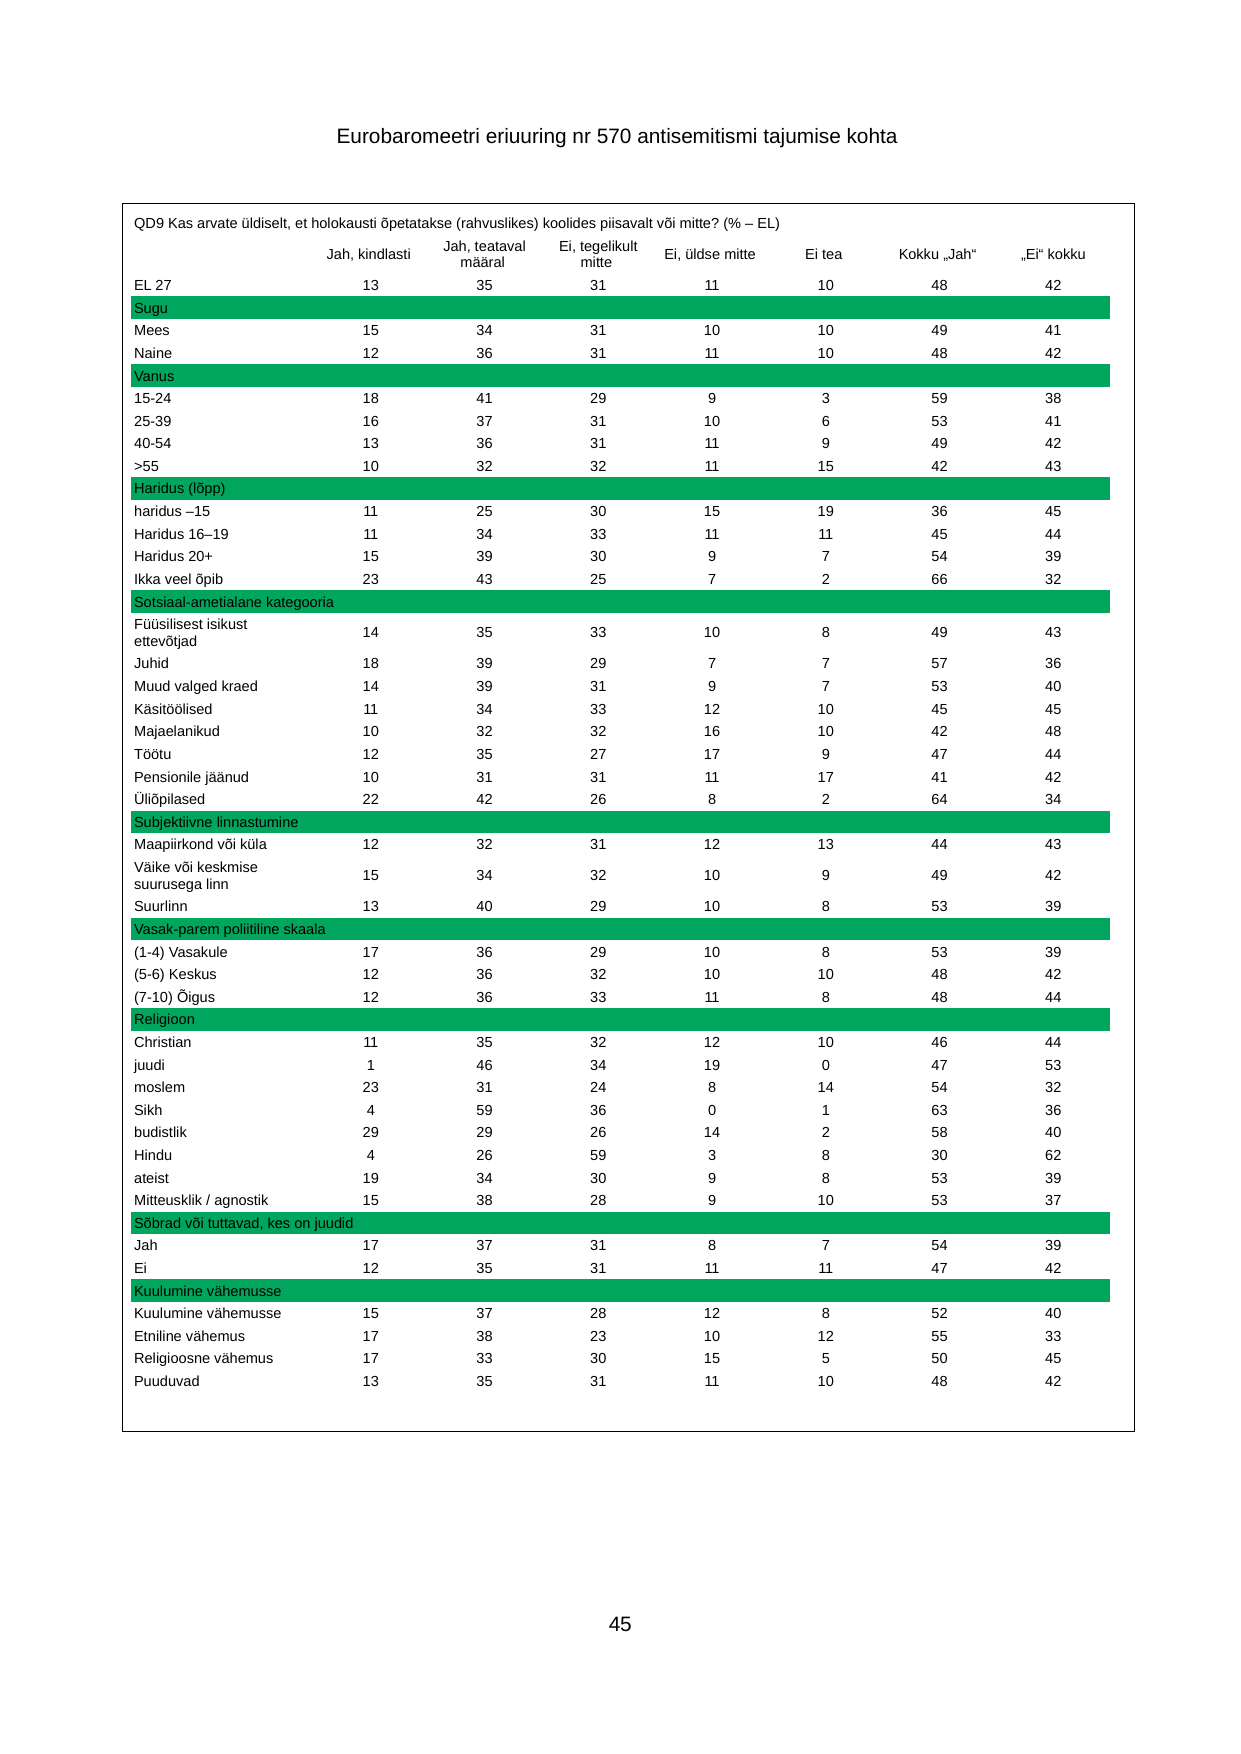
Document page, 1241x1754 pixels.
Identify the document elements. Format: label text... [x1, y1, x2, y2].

table_cell 48 [883, 1370, 996, 1392]
table_cell 8 [655, 1234, 769, 1257]
table_cell 12 [769, 1325, 882, 1347]
table_cell 58 [883, 1121, 996, 1144]
table_cell 11 [314, 698, 427, 720]
table_cell 43 [428, 568, 541, 590]
table_cell 32 [541, 963, 655, 986]
table_cell 39 [428, 652, 541, 675]
table_cell 12 [655, 1302, 769, 1324]
table_cell 59 [883, 387, 996, 409]
table_cell 38 [428, 1325, 541, 1347]
table_cell 8 [769, 613, 882, 652]
table_cell 45 [996, 1347, 1110, 1370]
table_cell 8 [769, 895, 882, 918]
table_cell 42 [996, 274, 1110, 296]
table_cell 49 [883, 613, 996, 652]
table_cell 9 [655, 1166, 769, 1189]
table_cell 25 [541, 568, 655, 590]
table_cell 19 [655, 1053, 769, 1076]
table_cell 10 [655, 963, 769, 986]
table_cell 9 [769, 743, 882, 765]
table_cell 47 [883, 1053, 996, 1076]
table_cell 15 [314, 319, 427, 342]
table_cell (1-4) Vasakule [131, 940, 314, 963]
table_cell Kokku „Jah“ [883, 235, 996, 274]
table_cell 42 [996, 765, 1110, 788]
table_cell 44 [996, 986, 1110, 1008]
table_cell 36 [428, 986, 541, 1008]
table_cell Füüsilisest isikust ettevõtjad [131, 613, 314, 652]
table_header QD9 Kas arvate üldiselt, et holokausti õpetatakse (rahvuslikes) koolides piisavalt või mitte? (% – EL) [131, 212, 1110, 234]
table_cell 36 [883, 500, 996, 522]
table_cell 7 [655, 568, 769, 590]
table_cell 36 [428, 342, 541, 364]
table_cell 40-54 [131, 432, 314, 455]
table_cell 7 [655, 652, 769, 675]
table_cell 30 [541, 545, 655, 568]
table_cell 36 [428, 432, 541, 455]
table_cell 11 [655, 274, 769, 296]
table_cell 33 [428, 1347, 541, 1370]
table_cell 8 [769, 1302, 882, 1324]
table_cell 9 [655, 1189, 769, 1212]
table_cell 11 [769, 1257, 882, 1279]
table_cell 42 [996, 1370, 1110, 1392]
table_cell 39 [996, 1166, 1110, 1189]
table_cell 29 [428, 1121, 541, 1144]
table_cell 12 [314, 986, 427, 1008]
table_cell 44 [883, 833, 996, 856]
table_cell 42 [996, 963, 1110, 986]
table_cell Muud valged kraed [131, 675, 314, 697]
table_cell 7 [769, 675, 882, 697]
table_cell 48 [883, 986, 996, 1008]
table_cell 15 [314, 1302, 427, 1324]
table_cell 18 [314, 387, 427, 409]
table_cell 31 [541, 319, 655, 342]
table_cell 39 [996, 940, 1110, 963]
table_cell 35 [428, 1031, 541, 1053]
table_cell 10 [655, 895, 769, 918]
table_cell 44 [996, 523, 1110, 545]
table_cell 29 [541, 895, 655, 918]
table_cell 10 [769, 963, 882, 986]
table_cell 10 [769, 720, 882, 743]
table_cell 47 [883, 743, 996, 765]
table_cell 22 [314, 788, 427, 811]
table_cell 37 [428, 1302, 541, 1324]
table_cell 33 [541, 613, 655, 652]
table_cell 5 [769, 1347, 882, 1370]
table_cell juudi [131, 1053, 314, 1076]
table_cell 16 [314, 410, 427, 432]
table_cell 0 [655, 1099, 769, 1121]
table_cell 12 [314, 743, 427, 765]
table_cell 45 [996, 500, 1110, 522]
table_cell Ikka veel õpib [131, 568, 314, 590]
table_cell Mees [131, 319, 314, 342]
table_cell 43 [996, 613, 1110, 652]
table_cell 36 [996, 652, 1110, 675]
table_cell 52 [883, 1302, 996, 1324]
table_cell 33 [541, 523, 655, 545]
table_cell Subjektiivne linnastumine [131, 811, 1110, 833]
table_cell Vanus [131, 364, 1110, 387]
table_cell 53 [996, 1053, 1110, 1076]
table_cell 66 [883, 568, 996, 590]
table_cell 45 [883, 698, 996, 720]
table_cell 35 [428, 613, 541, 652]
table_cell 9 [655, 387, 769, 409]
table_cell 45 [996, 698, 1110, 720]
table_cell 48 [996, 720, 1110, 743]
table_cell Üliõpilased [131, 788, 314, 811]
table_cell 10 [769, 342, 882, 364]
table_cell 28 [541, 1302, 655, 1324]
table_cell 7 [769, 1234, 882, 1257]
table_cell 48 [883, 274, 996, 296]
table_cell 10 [769, 274, 882, 296]
table_cell Pensionile jäänud [131, 765, 314, 788]
table_cell haridus –15 [131, 500, 314, 522]
table_cell Haridus 20+ [131, 545, 314, 568]
table_cell Religioosne vähemus [131, 1347, 314, 1370]
table_cell 4 [314, 1144, 427, 1166]
table_cell 11 [314, 523, 427, 545]
table_cell 31 [541, 1370, 655, 1392]
table_cell Juhid [131, 652, 314, 675]
table_cell 29 [314, 1121, 427, 1144]
table_cell 11 [655, 455, 769, 477]
table_cell 43 [996, 833, 1110, 856]
table_cell 17 [314, 940, 427, 963]
table_cell 23 [314, 1076, 427, 1098]
table_cell 23 [314, 568, 427, 590]
table_cell 32 [996, 568, 1110, 590]
table_cell 31 [541, 410, 655, 432]
table_cell Haridus (lõpp) [131, 477, 1110, 500]
table_cell 53 [883, 1189, 996, 1212]
table_cell 10 [655, 856, 769, 895]
table_cell 31 [541, 1257, 655, 1279]
table_cell 53 [883, 895, 996, 918]
table_cell 18 [314, 652, 427, 675]
table_cell Majaelanikud [131, 720, 314, 743]
table_cell 26 [541, 788, 655, 811]
table_cell Maapiirkond või küla [131, 833, 314, 856]
table_cell 6 [769, 410, 882, 432]
table_cell 15 [314, 856, 427, 895]
table_cell Kuulumine vähemusse [131, 1279, 1110, 1302]
table_cell 12 [314, 342, 427, 364]
table_cell 33 [996, 1325, 1110, 1347]
table_cell 9 [769, 432, 882, 455]
table_cell Puuduvad [131, 1370, 314, 1392]
table_cell 29 [541, 652, 655, 675]
table_cell 48 [883, 342, 996, 364]
table_cell 41 [428, 387, 541, 409]
table_cell 9 [655, 675, 769, 697]
table_cell [131, 235, 314, 274]
table_cell 46 [428, 1053, 541, 1076]
table_cell 11 [769, 523, 882, 545]
table_cell 34 [428, 698, 541, 720]
table_cell 31 [541, 1234, 655, 1257]
table_cell 38 [428, 1189, 541, 1212]
table_cell 3 [655, 1144, 769, 1166]
table_cell (5-6) Keskus [131, 963, 314, 986]
table_cell 34 [428, 319, 541, 342]
table_cell 10 [769, 319, 882, 342]
table_cell 36 [428, 963, 541, 986]
table_cell 42 [996, 856, 1110, 895]
table_cell 15 [314, 545, 427, 568]
table_cell Sugu [131, 296, 1110, 319]
table_cell 29 [541, 387, 655, 409]
table_cell 25-39 [131, 410, 314, 432]
table_cell Sõbrad või tuttavad, kes on juudid [131, 1212, 1110, 1234]
table_cell Ei tea [769, 235, 882, 274]
table_cell 10 [655, 940, 769, 963]
table_cell 7 [769, 652, 882, 675]
table_cell 32 [541, 455, 655, 477]
table_cell 28 [541, 1189, 655, 1212]
table_cell 36 [428, 940, 541, 963]
table_cell 13 [314, 432, 427, 455]
table_cell 19 [769, 500, 882, 522]
table_cell Sikh [131, 1099, 314, 1121]
table_cell 55 [883, 1325, 996, 1347]
table_cell 35 [428, 1257, 541, 1279]
table_cell moslem [131, 1076, 314, 1098]
table_cell Etniline vähemus [131, 1325, 314, 1347]
table_cell 32 [428, 455, 541, 477]
table_cell 0 [769, 1053, 882, 1076]
table_cell 39 [996, 545, 1110, 568]
table_cell Ei [131, 1257, 314, 1279]
table_cell 23 [541, 1325, 655, 1347]
table_cell 35 [428, 1370, 541, 1392]
table_cell Jah, kindlasti [314, 235, 427, 274]
table_cell 17 [314, 1347, 427, 1370]
table_cell 35 [428, 274, 541, 296]
table_cell 16 [655, 720, 769, 743]
table_cell 54 [883, 1076, 996, 1098]
table_cell 10 [655, 319, 769, 342]
table_cell 42 [996, 1257, 1110, 1279]
table_cell 10 [655, 410, 769, 432]
table_cell 38 [996, 387, 1110, 409]
table_cell 11 [655, 1370, 769, 1392]
table_cell 53 [883, 675, 996, 697]
table_cell 42 [883, 720, 996, 743]
table_cell Sotsiaal-ametialane kategooria [131, 590, 1110, 613]
table_cell 63 [883, 1099, 996, 1121]
table_cell 39 [428, 545, 541, 568]
table_cell 17 [769, 765, 882, 788]
table_cell 10 [769, 1370, 882, 1392]
table_cell 8 [655, 1076, 769, 1098]
table_cell 15 [314, 1189, 427, 1212]
table_cell 13 [314, 1370, 427, 1392]
table_cell 31 [541, 342, 655, 364]
table_cell 15 [655, 500, 769, 522]
table_cell 32 [428, 833, 541, 856]
table_cell 26 [541, 1121, 655, 1144]
table_cell 12 [655, 1031, 769, 1053]
table_cell 59 [541, 1144, 655, 1166]
table_cell 13 [314, 274, 427, 296]
table_cell 10 [769, 1189, 882, 1212]
table_cell 47 [883, 1257, 996, 1279]
table_cell 41 [883, 765, 996, 788]
table_cell 10 [769, 698, 882, 720]
table_cell 31 [541, 765, 655, 788]
table_cell 44 [996, 743, 1110, 765]
table_cell 8 [655, 788, 769, 811]
table_cell 4 [314, 1099, 427, 1121]
table_cell 32 [541, 856, 655, 895]
table_cell budistlik [131, 1121, 314, 1144]
table_cell Naine [131, 342, 314, 364]
table_cell 35 [428, 743, 541, 765]
table_cell 53 [883, 410, 996, 432]
table_cell 31 [541, 432, 655, 455]
table_cell 33 [541, 698, 655, 720]
table_cell 15 [769, 455, 882, 477]
table_cell 32 [541, 720, 655, 743]
table_cell 17 [314, 1234, 427, 1257]
table_cell „Ei“ kokku [996, 235, 1110, 274]
table_cell 1 [314, 1053, 427, 1076]
table_cell 12 [314, 963, 427, 986]
table_cell Suurlinn [131, 895, 314, 918]
table_cell 10 [314, 720, 427, 743]
table_cell 40 [428, 895, 541, 918]
table_cell 10 [655, 613, 769, 652]
table_cell 2 [769, 1121, 882, 1144]
table_cell 17 [314, 1325, 427, 1347]
table_cell 34 [541, 1053, 655, 1076]
table_cell 31 [428, 765, 541, 788]
table_cell Käsitöölised [131, 698, 314, 720]
table_cell 31 [428, 1076, 541, 1098]
table_cell 42 [996, 342, 1110, 364]
table_cell 26 [428, 1144, 541, 1166]
table_cell 36 [996, 1099, 1110, 1121]
table_cell 54 [883, 545, 996, 568]
table_cell Ei, üldse mitte [655, 235, 769, 274]
table_cell 19 [314, 1166, 427, 1189]
table_cell 39 [996, 1234, 1110, 1257]
table_cell 40 [996, 675, 1110, 697]
table_cell 49 [883, 319, 996, 342]
table_cell Hindu [131, 1144, 314, 1166]
table_cell 12 [655, 833, 769, 856]
table_cell 36 [541, 1099, 655, 1121]
table_cell (7-10) Õigus [131, 986, 314, 1008]
table_cell 53 [883, 940, 996, 963]
table_cell 14 [314, 613, 427, 652]
table_cell 11 [314, 500, 427, 522]
table_cell 2 [769, 788, 882, 811]
table_cell Vasak-parem poliitiline skaala [131, 918, 1110, 940]
table_cell 14 [314, 675, 427, 697]
table_cell 39 [428, 675, 541, 697]
table_cell 31 [541, 274, 655, 296]
table_cell 40 [996, 1302, 1110, 1324]
table_cell 11 [655, 986, 769, 1008]
table_cell 37 [996, 1189, 1110, 1212]
table_cell Jah, teataval määral [428, 235, 541, 274]
table_cell 8 [769, 1166, 882, 1189]
table_cell 49 [883, 432, 996, 455]
table_cell 10 [655, 1325, 769, 1347]
table_cell 12 [314, 833, 427, 856]
table_cell Christian [131, 1031, 314, 1053]
table_cell 45 [883, 523, 996, 545]
table_cell 32 [996, 1076, 1110, 1098]
table_cell ateist [131, 1166, 314, 1189]
table_cell 48 [883, 963, 996, 986]
table_cell 32 [428, 720, 541, 743]
table_cell 13 [314, 895, 427, 918]
table_cell Jah [131, 1234, 314, 1257]
table_cell 42 [996, 432, 1110, 455]
table_cell 32 [541, 1031, 655, 1053]
table_cell 49 [883, 856, 996, 895]
table_cell 43 [996, 455, 1110, 477]
table_cell Ei, tegelikult mitte [541, 235, 655, 274]
table_cell 1 [769, 1099, 882, 1121]
table_cell 34 [428, 856, 541, 895]
table_cell 8 [769, 940, 882, 963]
table_cell 46 [883, 1031, 996, 1053]
table_cell 9 [769, 856, 882, 895]
table_cell Haridus 16–19 [131, 523, 314, 545]
table_cell 39 [996, 895, 1110, 918]
table_cell 59 [428, 1099, 541, 1121]
table_cell Töötu [131, 743, 314, 765]
table_cell 11 [655, 342, 769, 364]
table_cell 34 [996, 788, 1110, 811]
table_cell 3 [769, 387, 882, 409]
table_cell 13 [769, 833, 882, 856]
table_cell 42 [428, 788, 541, 811]
table_cell 7 [769, 545, 882, 568]
table_cell 37 [428, 410, 541, 432]
table_cell 44 [996, 1031, 1110, 1053]
table_cell 30 [541, 1347, 655, 1370]
table_cell 10 [314, 765, 427, 788]
table_cell 62 [996, 1144, 1110, 1166]
table_cell 31 [541, 833, 655, 856]
table_cell 30 [541, 1166, 655, 1189]
table_cell 34 [428, 1166, 541, 1189]
table_cell 29 [541, 940, 655, 963]
table_cell 9 [655, 545, 769, 568]
table_cell 10 [314, 455, 427, 477]
table_cell 53 [883, 1166, 996, 1189]
table_cell 31 [541, 675, 655, 697]
table_cell 37 [428, 1234, 541, 1257]
table_cell 42 [883, 455, 996, 477]
table_cell Mitteusklik / agnostik [131, 1189, 314, 1212]
table_cell 11 [655, 765, 769, 788]
table_cell Väike või keskmise suurusega linn [131, 856, 314, 895]
table_cell 50 [883, 1347, 996, 1370]
table_cell 8 [769, 986, 882, 1008]
table_cell 54 [883, 1234, 996, 1257]
table_cell 41 [996, 319, 1110, 342]
table_cell 64 [883, 788, 996, 811]
table_cell 8 [769, 1144, 882, 1166]
table_cell 10 [769, 1031, 882, 1053]
table_cell 11 [655, 432, 769, 455]
table_cell 11 [314, 1031, 427, 1053]
table_cell 25 [428, 500, 541, 522]
table_cell 11 [655, 1257, 769, 1279]
table_cell 27 [541, 743, 655, 765]
table_cell >55 [131, 455, 314, 477]
table_cell 15 [655, 1347, 769, 1370]
table_cell 57 [883, 652, 996, 675]
table_cell 33 [541, 986, 655, 1008]
table_cell 34 [428, 523, 541, 545]
table_cell 30 [883, 1144, 996, 1166]
table_cell 30 [541, 500, 655, 522]
table_cell Kuulumine vähemusse [131, 1302, 314, 1324]
table_cell EL 27 [131, 274, 314, 296]
table_cell 14 [769, 1076, 882, 1098]
table_cell 24 [541, 1076, 655, 1098]
table_cell 12 [655, 698, 769, 720]
table_cell 12 [314, 1257, 427, 1279]
table_cell 41 [996, 410, 1110, 432]
table_cell 14 [655, 1121, 769, 1144]
table_cell 17 [655, 743, 769, 765]
table_cell 2 [769, 568, 882, 590]
table_cell 40 [996, 1121, 1110, 1144]
table_cell 15-24 [131, 387, 314, 409]
table_cell Religioon [131, 1008, 1110, 1031]
table_cell 11 [655, 523, 769, 545]
